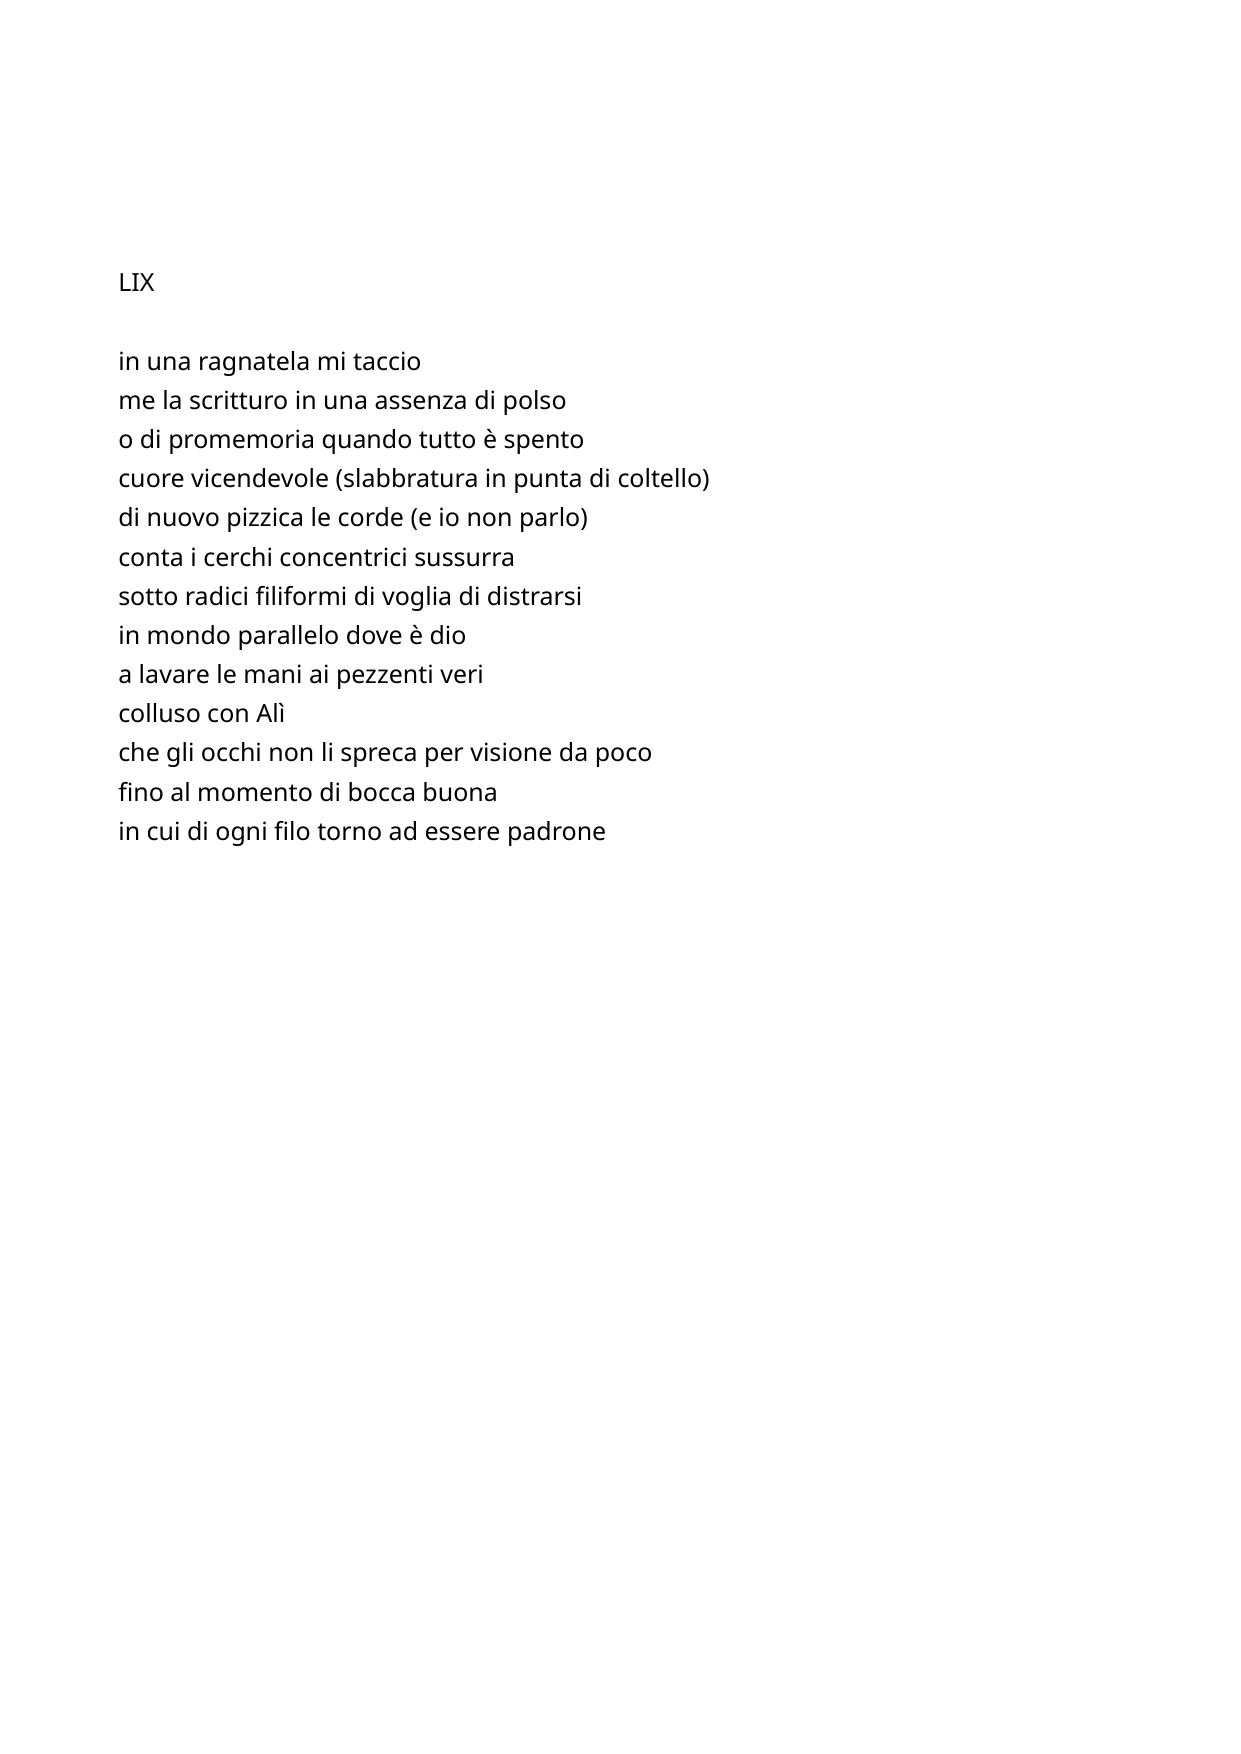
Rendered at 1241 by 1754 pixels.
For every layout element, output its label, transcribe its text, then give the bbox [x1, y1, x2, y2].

text fino al momento di bocca buona [118, 774, 1122, 808]
text conta i cerchi concentrici sussurra [118, 539, 1122, 573]
text in mondo parallelo dove è dio [118, 618, 1122, 652]
text colluso con Alì [118, 696, 1122, 730]
text di nuovo pizzica le corde (e io non parlo) [118, 500, 1122, 534]
text in una ragnatela mi taccio [118, 343, 1122, 377]
text che gli occhi non li spreca per visione da poco [118, 735, 1122, 769]
text in cui di ogni filo torno ad essere padrone [118, 813, 1122, 847]
text sotto radici filiformi di voglia di distrarsi [118, 578, 1122, 612]
text cuore vicendevole (slabbratura in punta di coltello) [118, 461, 1122, 495]
text me la scritturo in una assenza di polso [118, 383, 1122, 417]
text a lavare le mani ai pezzenti veri [118, 657, 1122, 691]
text o di promemoria quando tutto è spento [118, 422, 1122, 456]
text LIX [118, 265, 1122, 299]
